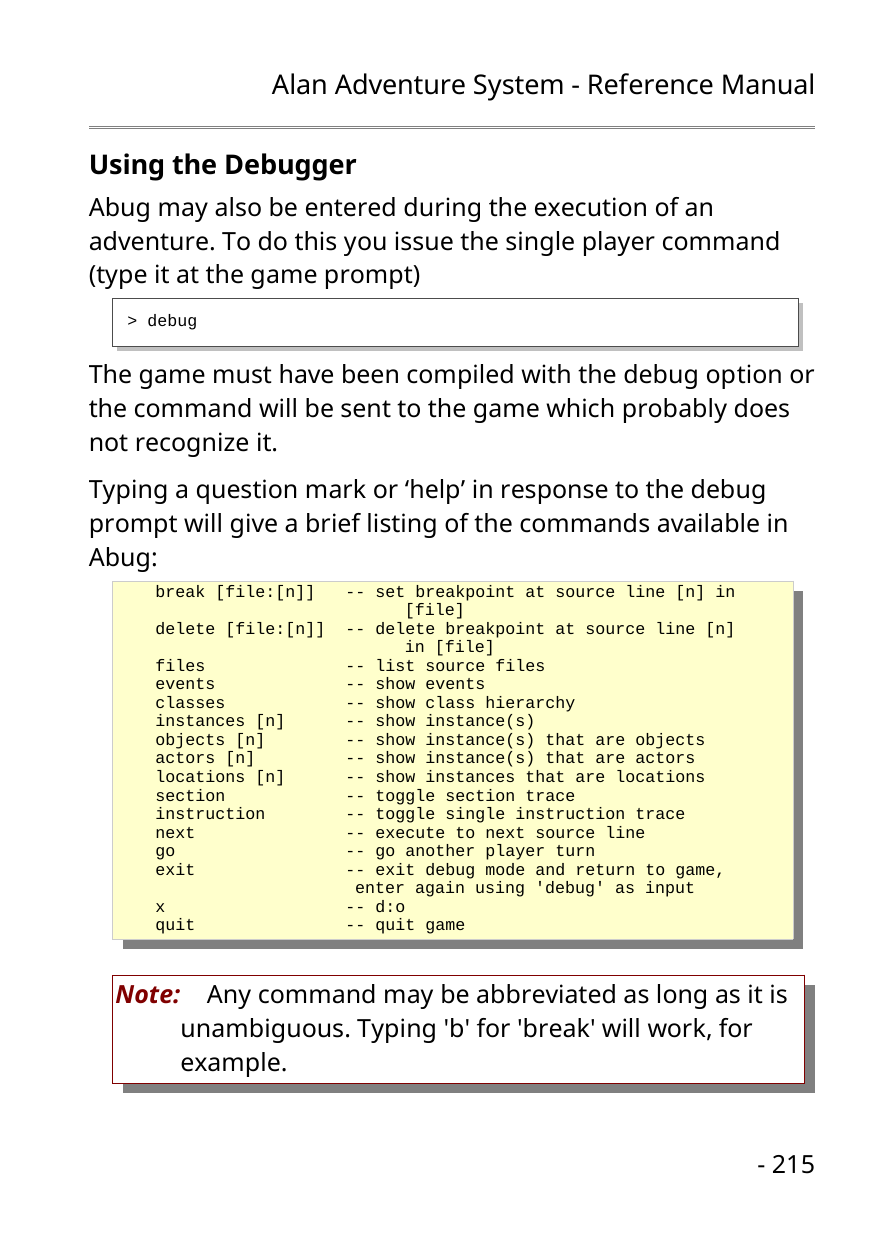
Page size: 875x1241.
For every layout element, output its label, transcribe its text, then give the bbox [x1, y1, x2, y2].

text classes -- show class hierarchy [113, 692, 793, 710]
text delete [file:[n]] -- delete breakpoint at source line [n] in [file] [113, 618, 793, 655]
text instruction -- toggle single instruction trace [113, 803, 793, 822]
text quit -- quit game [113, 914, 793, 939]
text files -- list source files [113, 655, 793, 673]
subtitle Using the Debugger [88, 146, 815, 182]
text actors [n] -- show instance(s) that are actors [113, 747, 793, 766]
text objects [n] -- show instance(s) that are objects [113, 729, 793, 747]
text x -- d:o [113, 896, 793, 914]
text The game must have been compiled with the debug op­tion or the command will be sent to the game which probably does not recognize it. [88, 357, 815, 459]
text section -- toggle section trace [113, 784, 793, 803]
text next -- execute to next source line [113, 822, 793, 840]
text break [file:[n]] -- set breakpoint at source line [n] in [file] [113, 582, 793, 618]
text go -- go another player turn [113, 840, 793, 859]
text > debug [113, 299, 798, 346]
text locations [n] -- show instances that are locations [113, 766, 793, 784]
text Abug may also be entered during the execution of an adventure. To do this you issue the single player command (type it at the game prompt) [88, 189, 815, 291]
text Typing a question mark or ‘help’ in response to the debug prompt will give a brief listing of the commands available in Abug: [88, 472, 815, 574]
text events -- show events [113, 673, 793, 692]
text exit -- exit debug mode and return to game, enter again using 'debug' as input [113, 859, 793, 896]
list Any command may be abbreviated as long as it is unambiguous. Typing 'b' for 'break' will work, for example. [113, 976, 804, 1082]
text instances [n] -- show instance(s) [113, 710, 793, 729]
